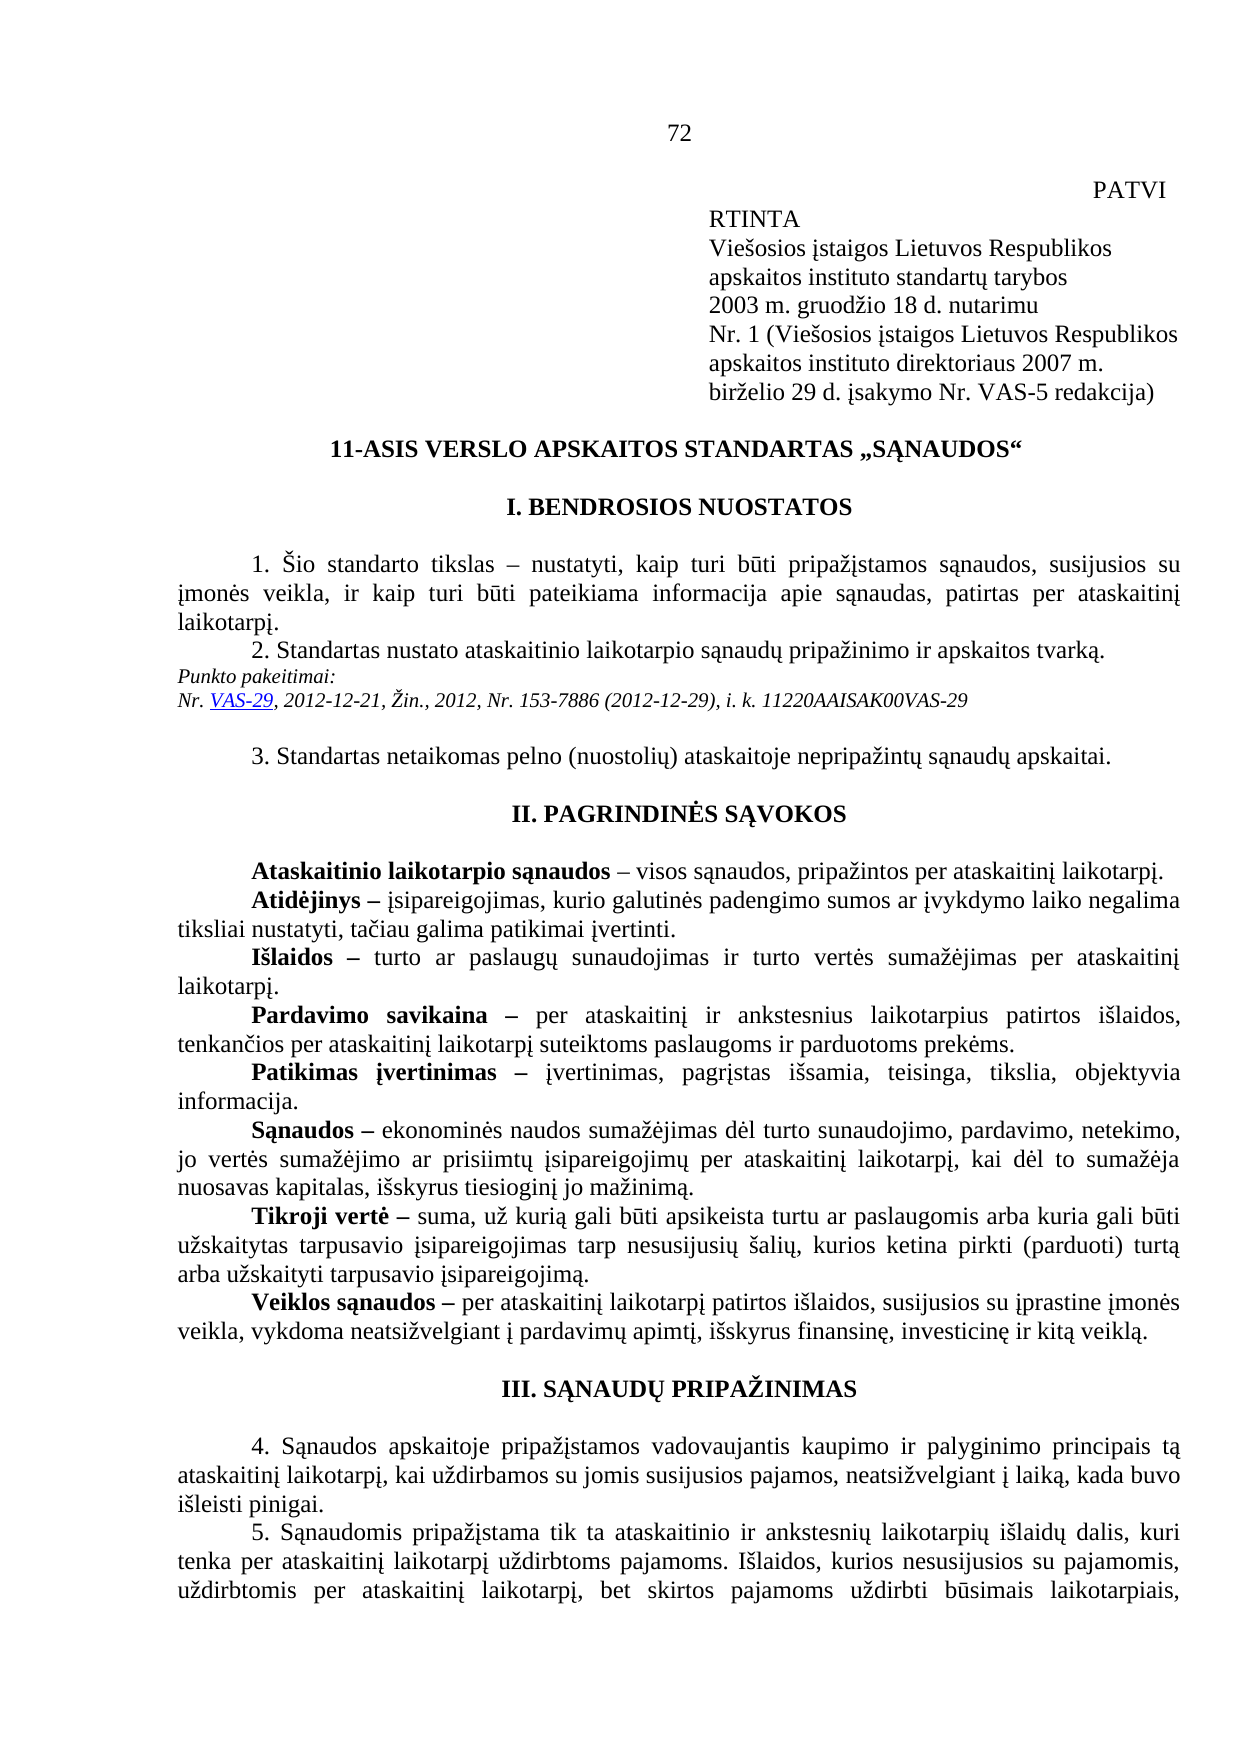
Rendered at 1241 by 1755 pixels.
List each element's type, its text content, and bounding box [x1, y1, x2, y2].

text 3. Standartas netaikomas pelno (nuostolių) ataskaitoje nepripažintų sąnaudų apskaitai. [177, 741, 1181, 770]
text Išlaidos – turto ar paslaugų sunaudojimas ir turto vertės sumažėjimas per ataskaitinį laikotarpį. [177, 942, 1181, 1000]
text Viešosios įstaigos Lietuvos Respublikos [177, 233, 1181, 262]
text apskaitos instituto standartų tarybos [177, 262, 1181, 291]
text Pardavimo savikaina – per ataskaitinį ir ankstesnius laikotarpius patirtos išlaidos, tenkančios per ataskaitinį laikotarpį suteiktoms paslaugoms ir parduotoms prekėms. [177, 1000, 1181, 1057]
text Veiklos sąnaudos – per ataskaitinį laikotarpį patirtos išlaidos, susijusios su įprastine įmonės veikla, vykdoma neatsižvelgiant į pardavimų apimtį, išskyrus finansinę, investicinę ir kitą veiklą. [177, 1287, 1181, 1345]
text Atidėjinys – įsipareigojimas, kurio galutinės padengimo sumos ar įvykdymo laiko negalima tiksliai nustatyti, tačiau galima patikimai įvertinti. [177, 885, 1181, 942]
text 11-ASIS VERSLO APSKAITOS STANDARTAS „SĄNAUDOS“ [177, 434, 1181, 463]
text Nr. VAS-29, 2012-12-21, Žin., 2012, Nr. 153-7886 (2012-12-29), i. k. 11220AAISAK00VAS-29 [177, 688, 1181, 712]
text Sąnaudos – ekonominės naudos sumažėjimas dėl turto sunaudojimo, pardavimo, netekimo, jo vertės sumažėjimo ar prisiimtų įsipareigojimų per ataskaitinį laikotarpį, kai dėl to sumažėja nuosavas kapitalas, išskyrus tiesioginį jo mažinimą. [177, 1115, 1181, 1201]
text 4. Sąnaudos apskaitoje pripažįstamos vadovaujantis kaupimo ir palyginimo principais tą ataskaitinį laikotarpį, kai uždirbamos su jomis susijusios pajamos, neatsižvelgiant į laiką, kada buvo išleisti pinigai. [177, 1431, 1181, 1517]
text apskaitos instituto direktoriaus 2007 m. [177, 348, 1181, 377]
text 2003 m. gruodžio 18 d. nutarimu [177, 291, 1181, 319]
text Punkto pakeitimai: [177, 664, 1181, 688]
text II. PAGRINDINĖS SĄVOKOS [177, 799, 1181, 827]
text birželio 29 d. įsakymo Nr. VAS-5 redakcija) [177, 377, 1181, 406]
text III. SĄNAUDŲ PRIPAŽINIMAS [177, 1374, 1181, 1402]
text 2. Standartas nustato ataskaitinio laikotarpio sąnaudų pripažinimo ir apskaitos tvarką. [177, 636, 1181, 664]
text Ataskaitinio laikotarpio sąnaudos – visos sąnaudos, pripažintos per ataskaitinį laikotarpį. [177, 856, 1181, 885]
text I. BENDROSIOS NUOSTATOS [177, 492, 1181, 521]
text PATVIRTINTA [709, 176, 1181, 233]
text 1. Šio standarto tikslas – nustatyti, kaip turi būti pripažįstamos sąnaudos, susijusios su įmonės veikla, ir kaip turi būti pateikiama informacija apie sąnaudas, patirtas per ataskaitinį laikotarpį. [177, 549, 1181, 636]
text 5. Sąnaudomis pripažįstama tik ta ataskaitinio ir ankstesnių laikotarpių išlaidų dalis, kuri tenka per ataskaitinį laikotarpį uždirbtoms pajamoms. Išlaidos, kurios nesusijusios su pajamomis, uždirbtomis per ataskaitinį laikotarpį, bet skirtos pajamoms uždirbti būsimais laikotarpiais, [177, 1517, 1181, 1604]
text Nr. 1 (Viešosios įstaigos Lietuvos Respublikos [177, 319, 1181, 348]
text Patikimas įvertinimas – įvertinimas, pagrįstas išsamia, teisinga, tikslia, objektyvia informacija. [177, 1057, 1181, 1115]
text Tikroji vertė – suma, už kurią gali būti apsikeista turtu ar paslaugomis arba kuria gali būti užskaitytas tarpusavio įsipareigojimas tarp nesusijusių šalių, kurios ketina pirkti (parduoti) turtą arba užskaityti tarpusavio įsipareigojimą. [177, 1201, 1181, 1287]
